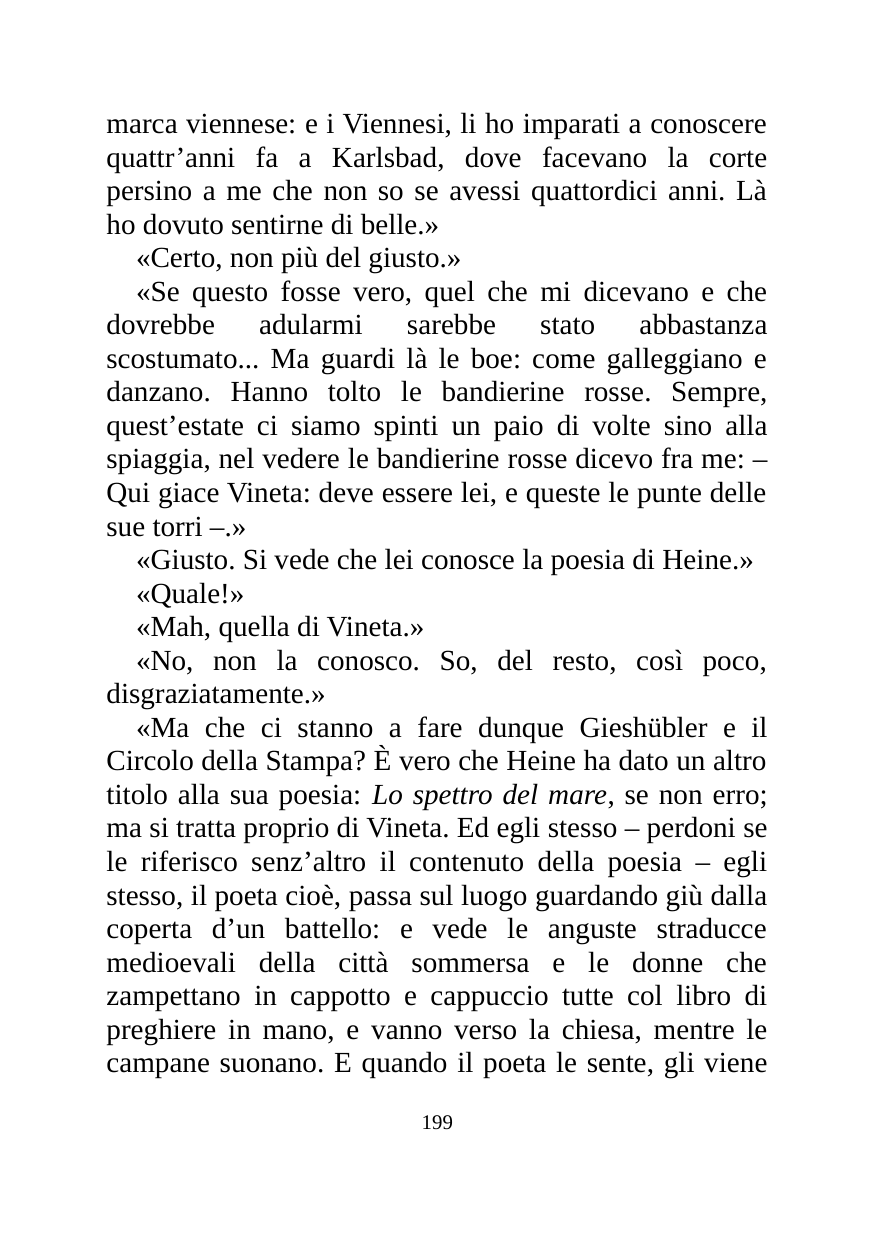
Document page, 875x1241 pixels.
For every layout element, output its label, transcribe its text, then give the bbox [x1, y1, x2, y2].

text «Mah, quella di Vineta.» [106, 609, 768, 643]
text «Ma che ci stanno a fare dunque Gieshübler e il Circolo della Stampa? È vero che Heine ha dato un altro titolo alla sua poesia: Lo spettro del mare, se non erro; ma si tratta proprio di Vineta. Ed egli stesso – perdoni se le riferisco senz’altro il contenuto della poesia – egli stesso, il poeta cioè, passa sul luogo guardando giù dalla coperta d’un battello: e vede le anguste straducce medioevali della città sommersa e le donne che zampettano in cappotto e cappuccio tutte col libro di preghiere in mano, e vanno verso la chiesa, mentre le campane suonano. E quando il poeta le sente, gli viene [106, 710, 768, 1079]
text «Certo, non più del giusto.» [106, 240, 768, 274]
text marca viennese: e i Viennesi, li ho imparati a conoscere quattr’anni fa a Karlsbad, dove facevano la corte persino a me che non so se avessi quattordici anni. Là ho dovuto sentirne di belle.» [106, 106, 768, 240]
text «Giusto. Si vede che lei conosce la poesia di Heine.» [106, 542, 768, 576]
text «Se questo fosse vero, quel che mi dicevano e che dovrebbe adularmi sarebbe stato abbastanza scostumato... Ma guardi là le boe: come galleggiano e danzano. Hanno tolto le bandierine rosse. Sempre, quest’estate ci siamo spinti un paio di volte sino alla spiaggia, nel vedere le bandierine rosse dicevo fra me: – Qui giace Vineta: deve essere lei, e queste le punte delle sue torri –.» [106, 274, 768, 542]
text «Quale!» [106, 576, 768, 609]
text «No, non la conosco. So, del resto, così poco, disgraziatamente.» [106, 643, 768, 710]
